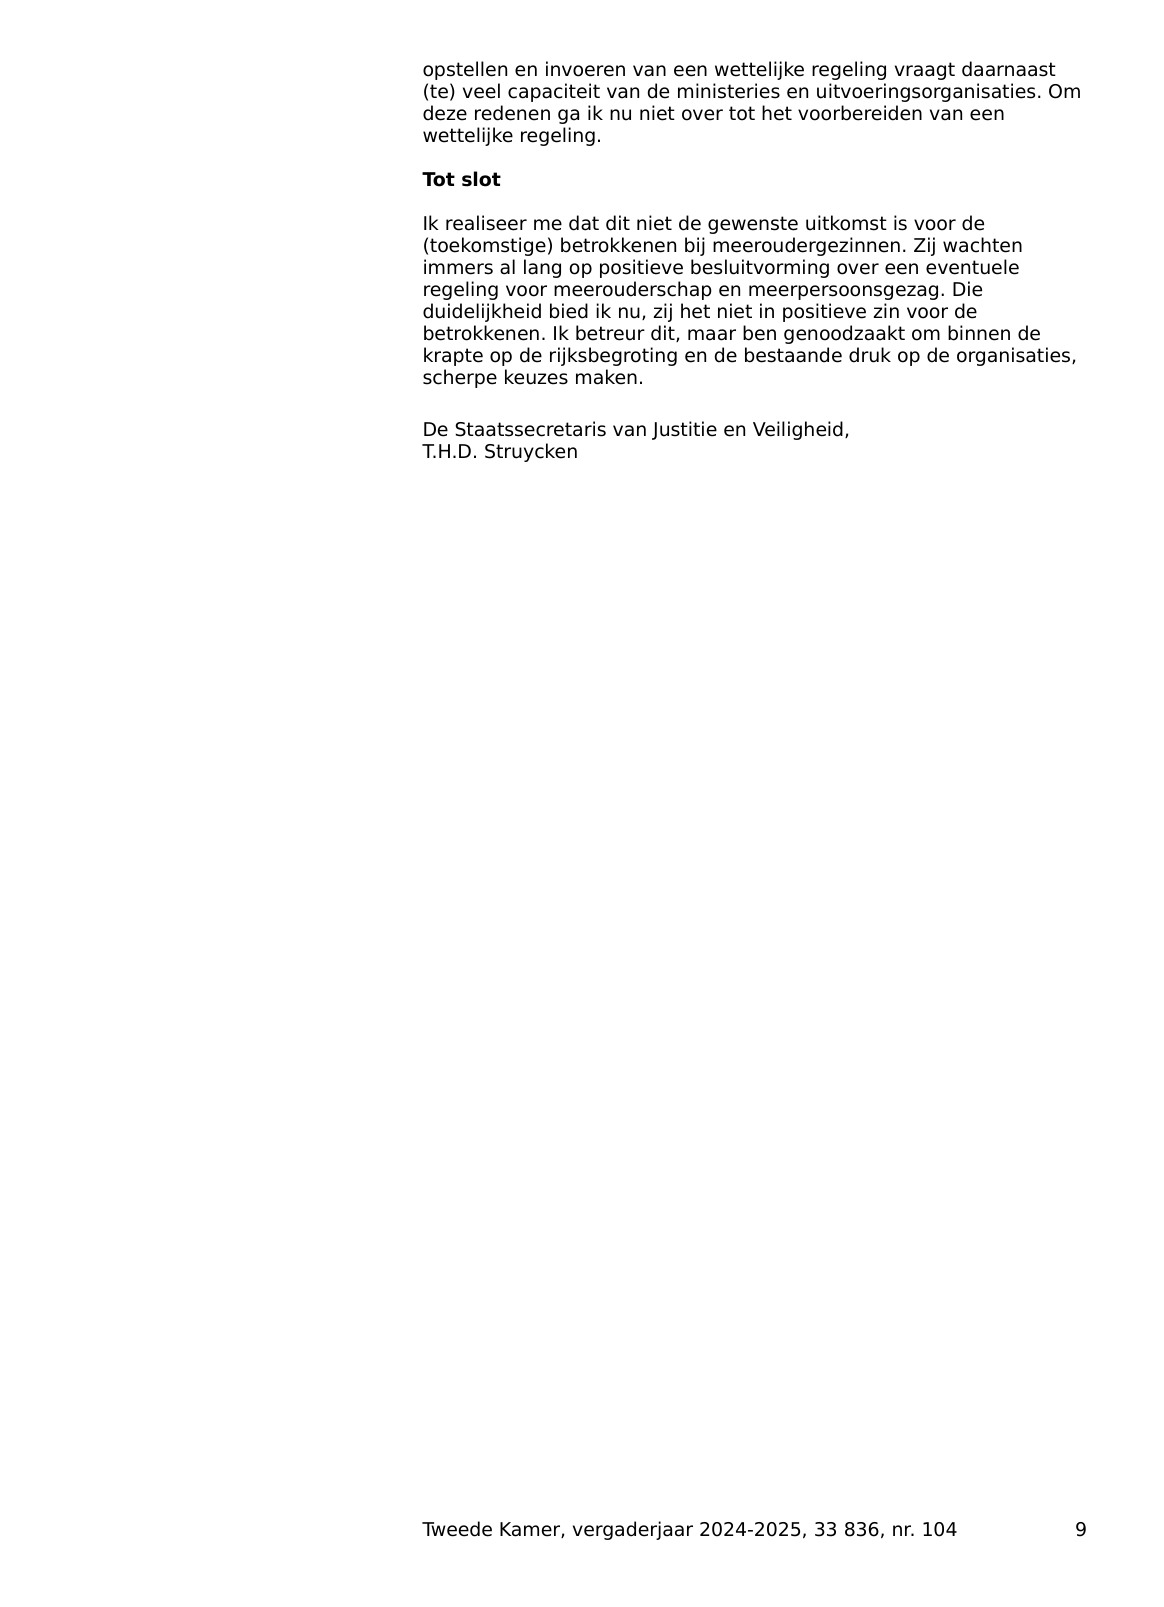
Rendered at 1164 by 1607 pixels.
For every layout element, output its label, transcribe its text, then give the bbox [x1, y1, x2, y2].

text opstellen en invoeren van een wettelijke regeling vraagt daarnaast (te) veel capaciteit van de ministeries en uitvoeringsorganisaties. Om deze redenen ga ik nu niet over tot het voorbereiden van een wettelijke regeling. [422, 59, 1087, 147]
subtitle Tot slot [422, 169, 1087, 191]
text De Staatssecretaris van Justitie en Veiligheid, T.H.D. Struycken [422, 419, 1087, 463]
text Ik realiseer me dat dit niet de gewenste uitkomst is voor de (toekomstige) betrokkenen bij meeroudergezinnen. Zij wachten immers al lang op positieve besluitvorming over een eventuele regeling voor meerouderschap en meerpersoonsgezag. Die duidelijkheid bied ik nu, zij het niet in positieve zin voor de betrokkenen. Ik betreur dit, maar ben genoodzaakt om binnen de krapte op de rijksbegroting en de bestaande druk op de organisaties, scherpe keuzes maken. [422, 213, 1087, 389]
